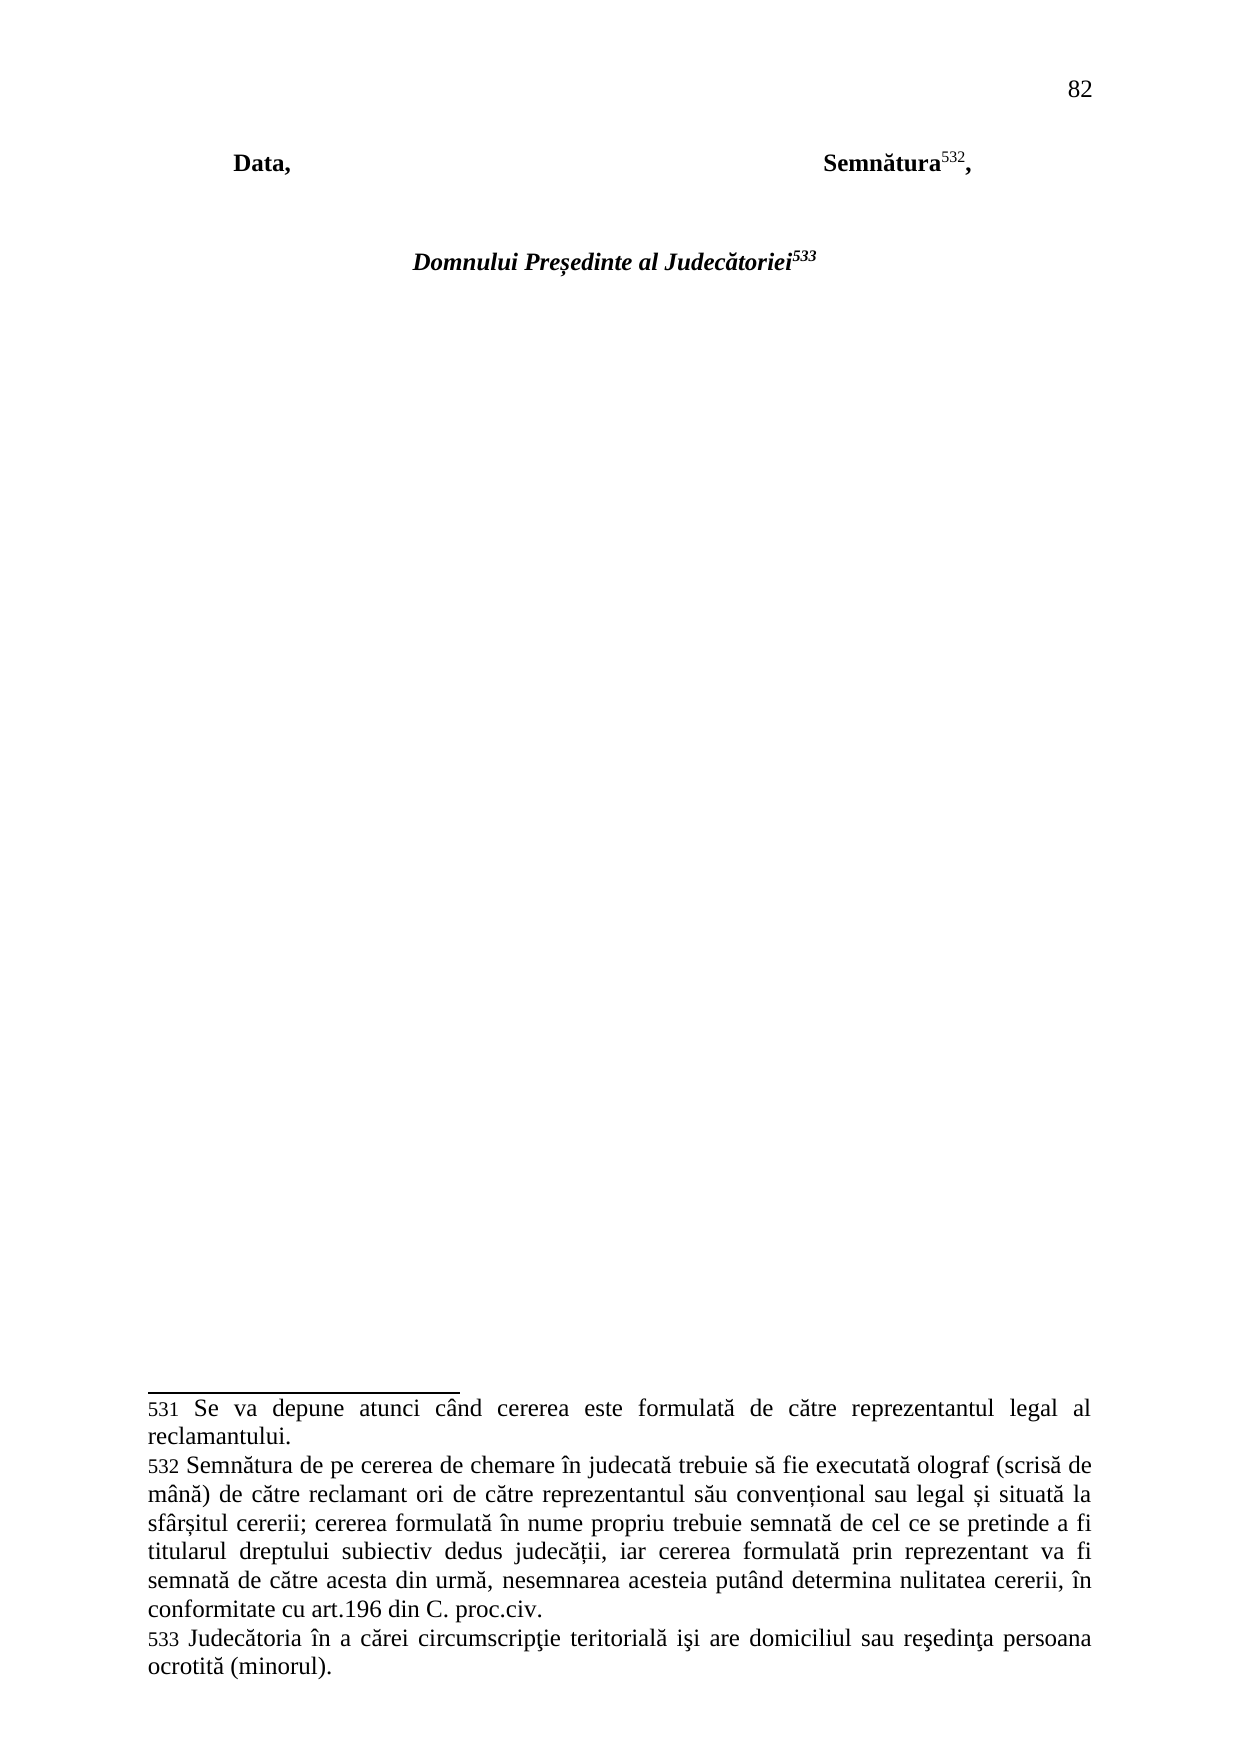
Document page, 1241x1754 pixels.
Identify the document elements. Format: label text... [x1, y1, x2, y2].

text Se va depune atunci când cererea este formulată de către reprezentantul legal al reclamantului. [148, 1393, 1093, 1450]
text Judecătoria în a cărei circumscripţie teritorială işi are domiciliul sau reşedinţa persoana ocrotită (minorul). [148, 1623, 1093, 1680]
text Data, Semnătura, [159, 148, 1081, 176]
text Domnului Președinte al Judecătoriei [148, 247, 1087, 275]
text Semnătura de pe cererea de chemare în judecată trebuie să fie executată olograf (scrisă de mână) de către reclamant ori de către reprezentantul său convențional sau legal și situată la sfârșitul cererii; cererea formulată în nume propriu trebuie semnată de cel ce se pretinde a fi titularul dreptului subiectiv dedus judecății, iar cererea formulată prin reprezentant va fi semnată de către acesta din urmă, nesemnarea acesteia putând determina nulitatea cererii, în conformitate cu art.196 din C. proc.civ. [148, 1450, 1093, 1623]
